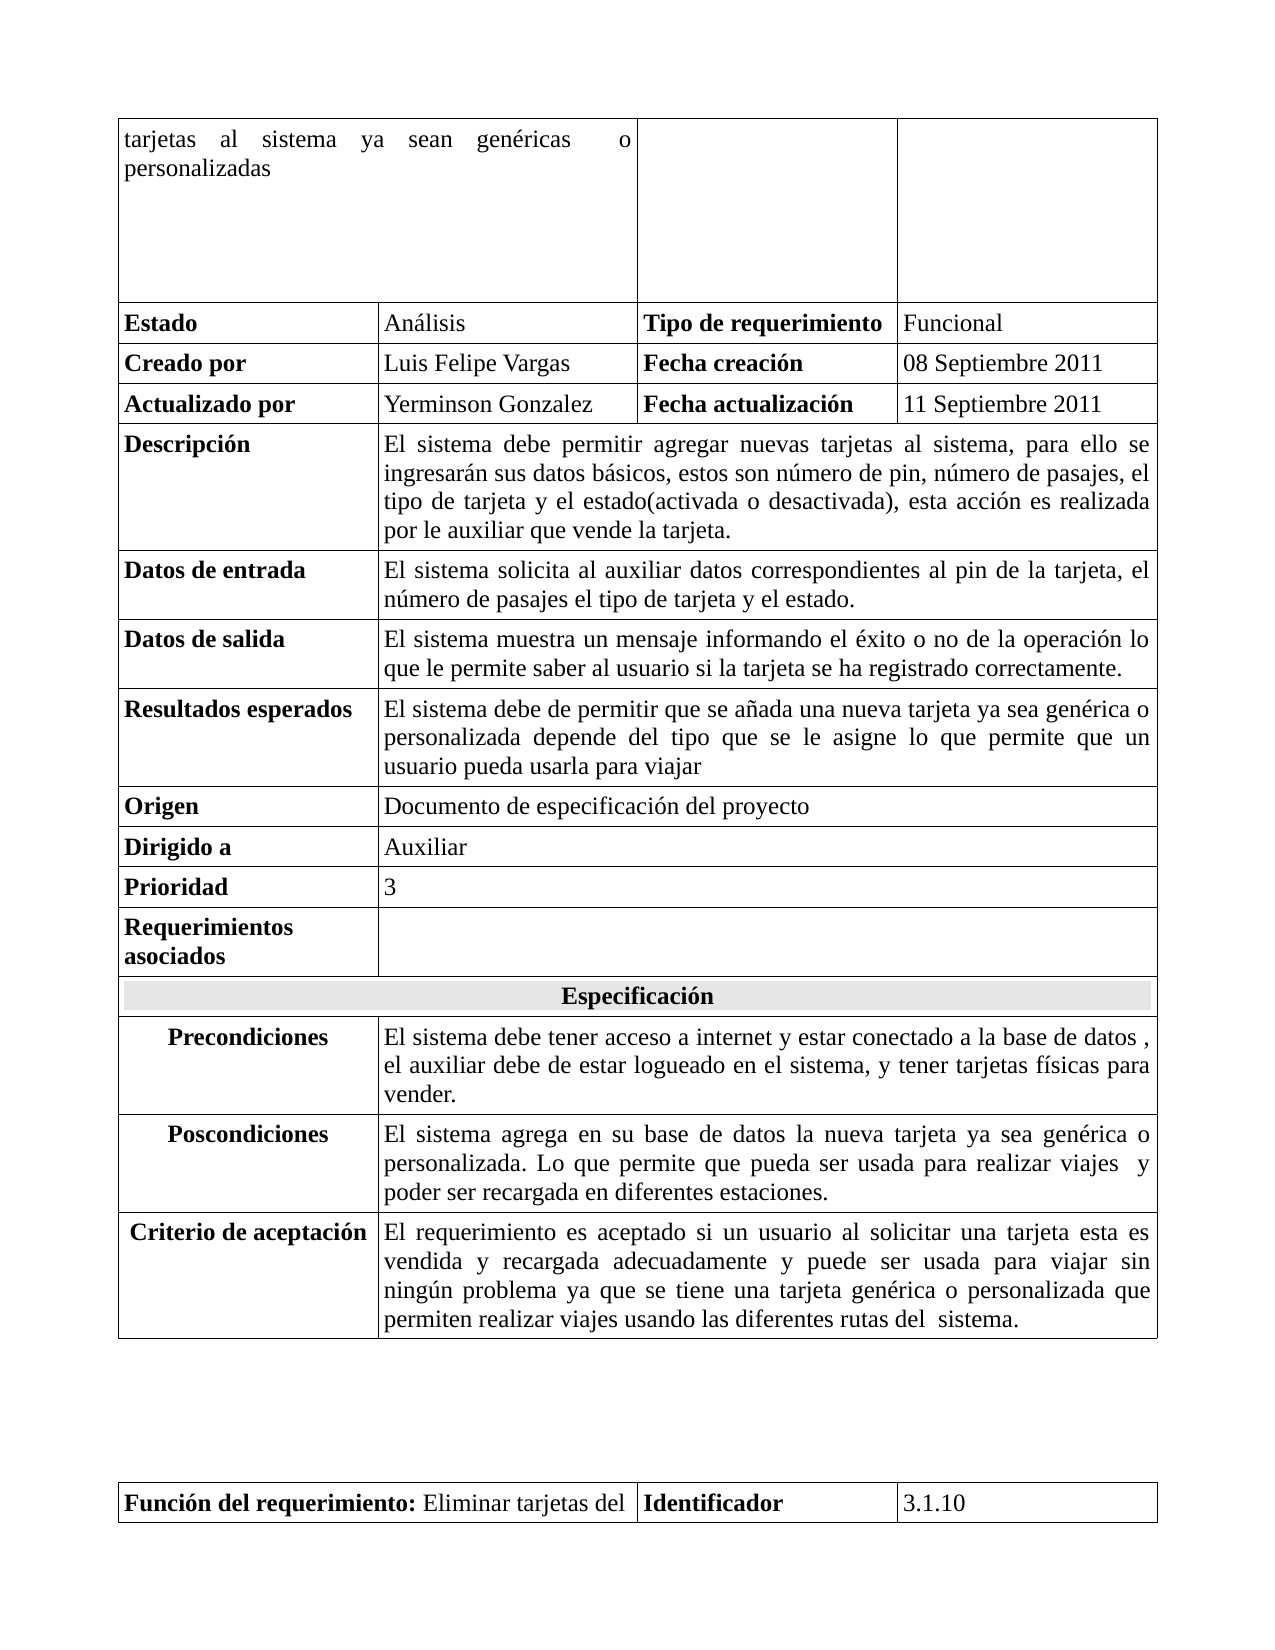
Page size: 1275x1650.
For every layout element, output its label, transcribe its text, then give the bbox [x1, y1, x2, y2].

table_header Identificador [638, 1483, 897, 1522]
table_cell Precondiciones [119, 1017, 378, 1114]
table_cell Datos de entrada [119, 551, 378, 619]
table_cell El sistema solicita al auxiliar datos correspondientes al pin de la tarjeta, el número de pasajes el tipo de tarjeta y el estado. [379, 551, 1157, 619]
table_cell Criterio de aceptación [119, 1213, 378, 1338]
table_cell Origen [119, 787, 378, 826]
table_cell Estado [119, 303, 378, 342]
table_cell Dirigido a [119, 827, 378, 866]
table_cell Tipo de requerimiento [638, 303, 897, 342]
table_cell Luis Felipe Vargas [379, 344, 637, 383]
table_cell Actualizado por [119, 384, 378, 423]
table_cell Descripción [119, 424, 378, 550]
table_cell El sistema debe de permitir que se añada una nueva tarjeta ya sea genérica o personalizada depende del tipo que se le asigne lo que permite que un usuario pueda usarla para viajar [379, 689, 1157, 786]
table_header [898, 119, 1157, 302]
table_cell El sistema debe tener acceso a internet y estar conectado a la base de datos , el auxiliar debe de estar logueado en el sistema, y tener tarjetas físicas para vender. [379, 1017, 1157, 1114]
table_cell Datos de salida [119, 620, 378, 688]
table_header [638, 119, 897, 302]
table_cell El sistema debe permitir agregar nuevas tarjetas al sistema, para ello se ingresarán sus datos básicos, estos son número de pin, número de pasajes, el tipo de tarjeta y el estado(activada o desactivada), esta acción es realizada por le auxiliar que vende la tarjeta. [379, 424, 1157, 550]
table_cell El sistema muestra un mensaje informando el éxito o no de la operación lo que le permite saber al usuario si la tarjeta se ha registrado correctamente. [379, 620, 1157, 688]
table_cell El requerimiento es aceptado si un usuario al solicitar una tarjeta esta es vendida y recargada adecuadamente y puede ser usada para viajar sin ningún problema ya que se tiene una tarjeta genérica o personalizada que permiten realizar viajes usando las diferentes rutas del sistema. [379, 1213, 1157, 1338]
table_header 3.1.10 [898, 1483, 1157, 1522]
table_cell Resultados esperados [119, 689, 378, 786]
table_cell [379, 908, 1157, 976]
table_cell Fecha creación [638, 344, 897, 383]
table_cell 11 Septiembre 2011 [898, 384, 1157, 423]
table_header tarjetas al sistema ya sean genéricas o personalizadas [119, 119, 637, 302]
table_cell Yerminson Gonzalez [379, 384, 637, 423]
table_cell 08 Septiembre 2011 [898, 344, 1157, 383]
table_cell Prioridad [119, 867, 378, 907]
table_cell Análisis [379, 303, 637, 342]
table_header Función del requerimiento: Eliminar tarjetas del [119, 1483, 637, 1522]
table_cell Fecha actualización [638, 384, 897, 423]
table_cell 3 [379, 867, 1157, 907]
table_cell Poscondiciones [119, 1115, 378, 1212]
table_cell Auxiliar [379, 827, 1157, 866]
table_cell Funcional [898, 303, 1157, 342]
table_cell Documento de especificación del proyecto [379, 787, 1157, 826]
table_cell El sistema agrega en su base de datos la nueva tarjeta ya sea genérica o personalizada. Lo que permite que pueda ser usada para realizar viajes y poder ser recargada en diferentes estaciones. [379, 1115, 1157, 1212]
table_cell Especificación [119, 977, 1157, 1016]
table_cell Requerimientos asociados [119, 908, 378, 976]
table_cell Creado por [119, 344, 378, 383]
